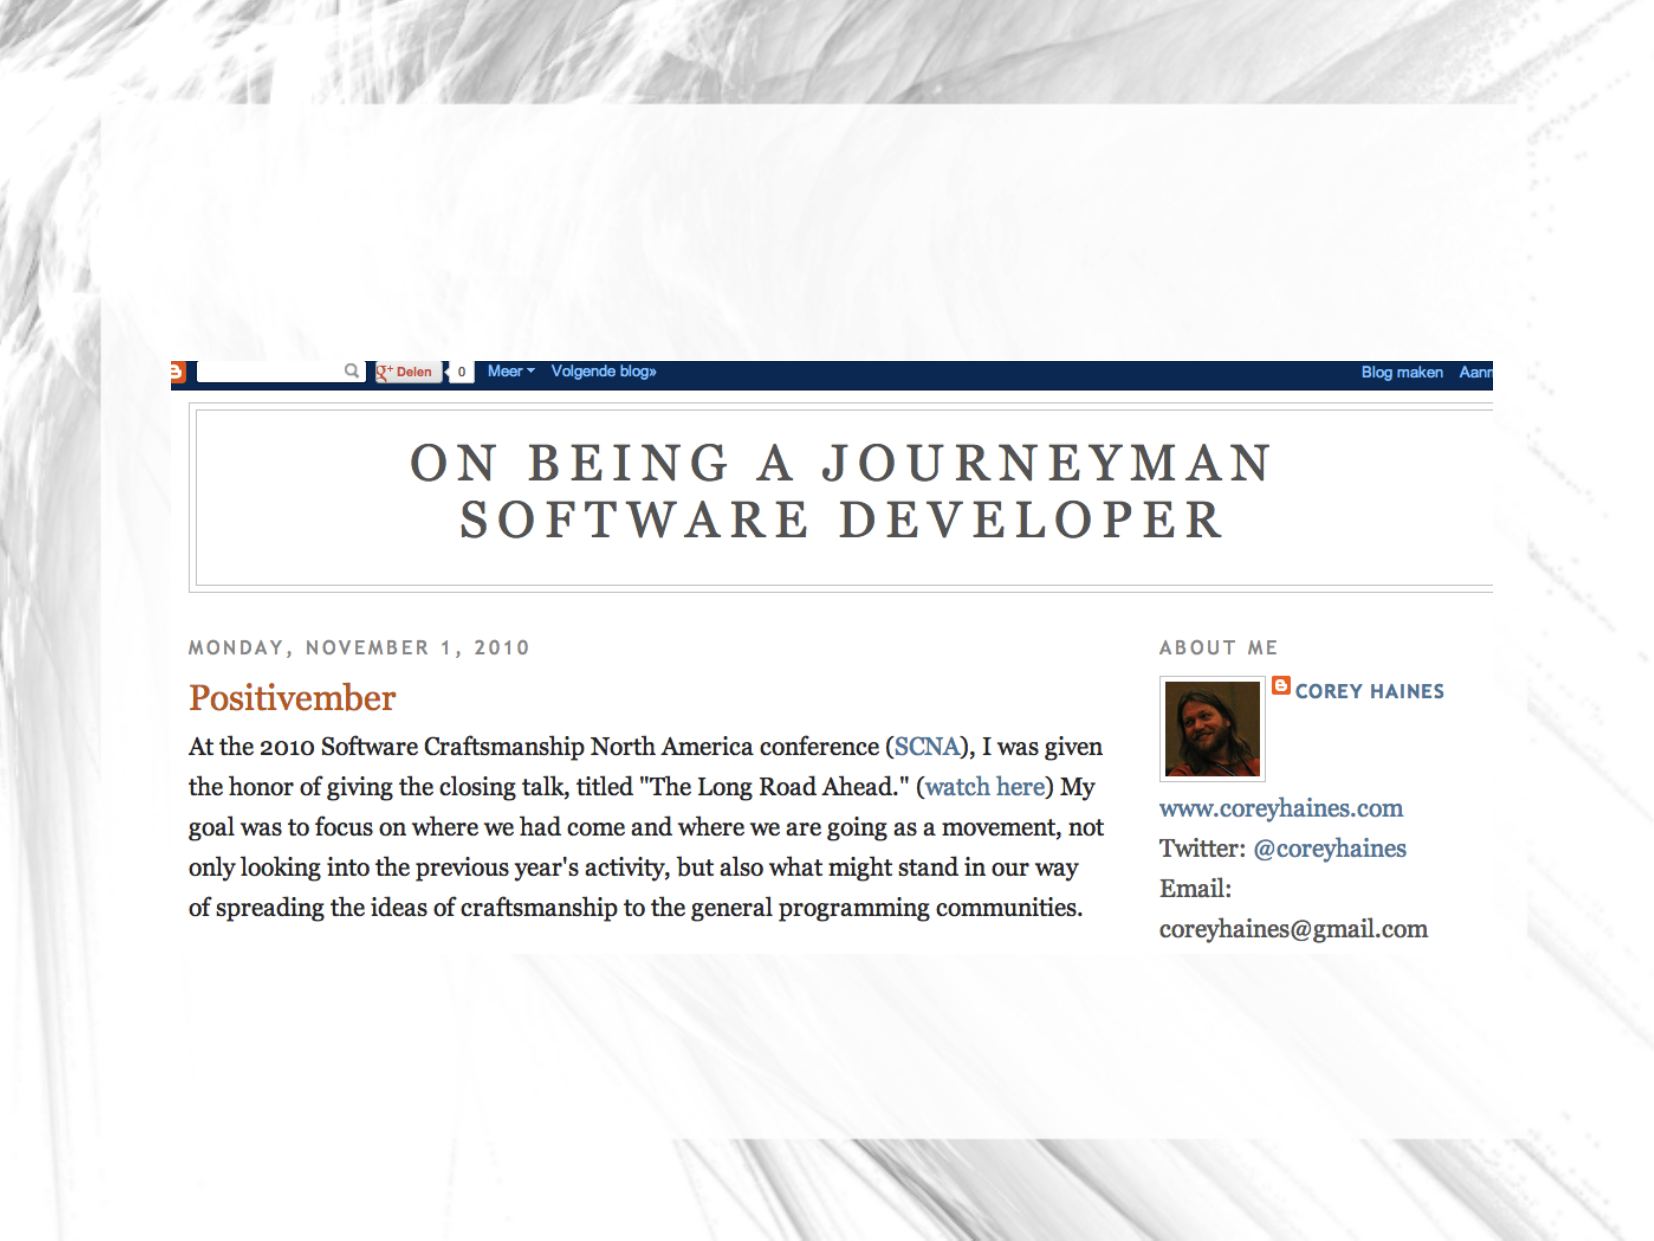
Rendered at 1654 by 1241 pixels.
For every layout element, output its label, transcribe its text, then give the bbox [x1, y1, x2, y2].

subtitle Complaining is lazy [118, 112, 1506, 945]
picture [0, 0, 1654, 1241]
